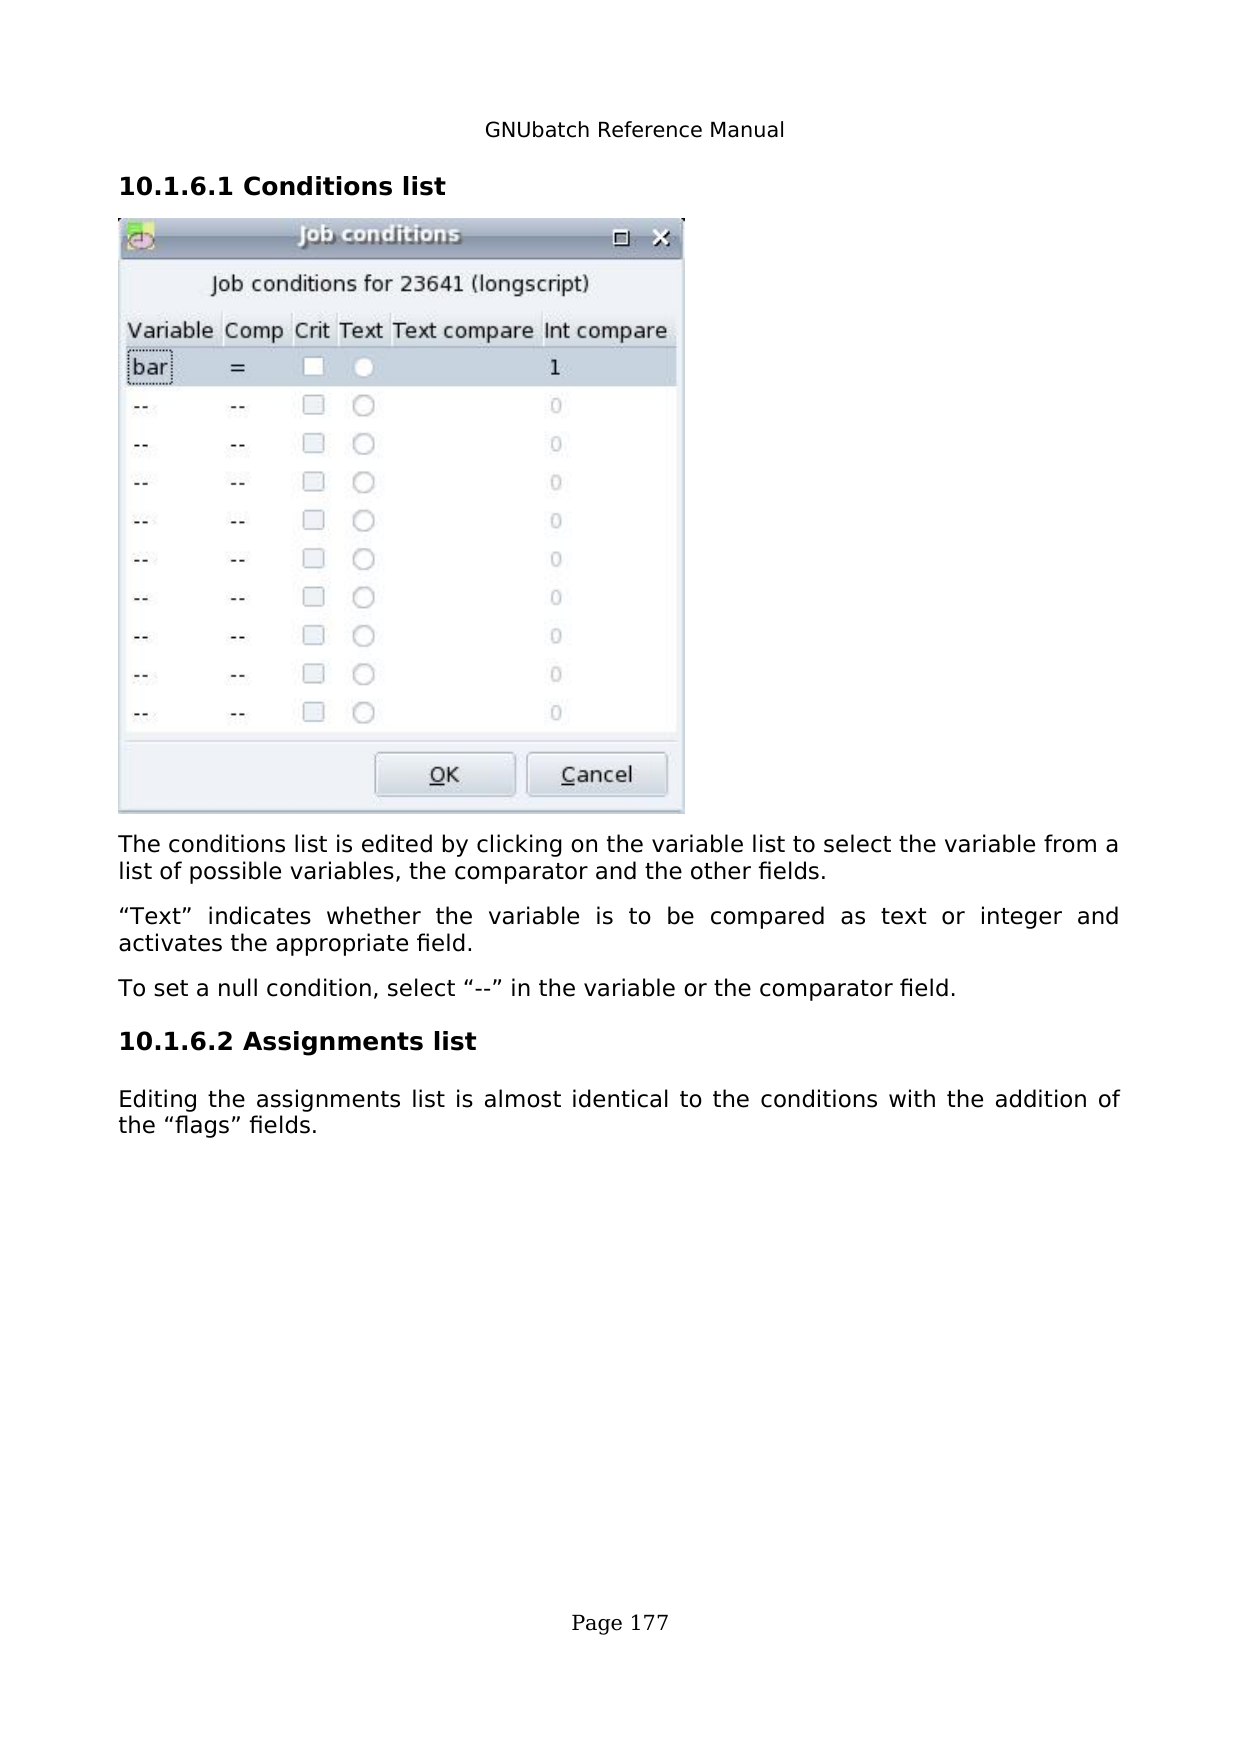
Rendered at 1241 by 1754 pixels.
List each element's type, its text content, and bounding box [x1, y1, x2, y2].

text Editing the assignments list is almost identical to the conditions with the addition of the “flags” fields. [118, 1086, 1122, 1139]
text The conditions list is edited by clicking on the variable list to select the variable from a list of possible variables, the comparator and the other fields. [118, 829, 1122, 885]
text “Text” indicates whether the variable is to be compared as text or integer and activates the appropriate field. [118, 903, 1122, 957]
text To set a null condition, select “--” in the variable or the comparator field. [118, 975, 1122, 1002]
subtitle Conditions list [118, 172, 1122, 201]
picture [118, 218, 685, 814]
subtitle Assignments list [118, 1027, 1122, 1056]
